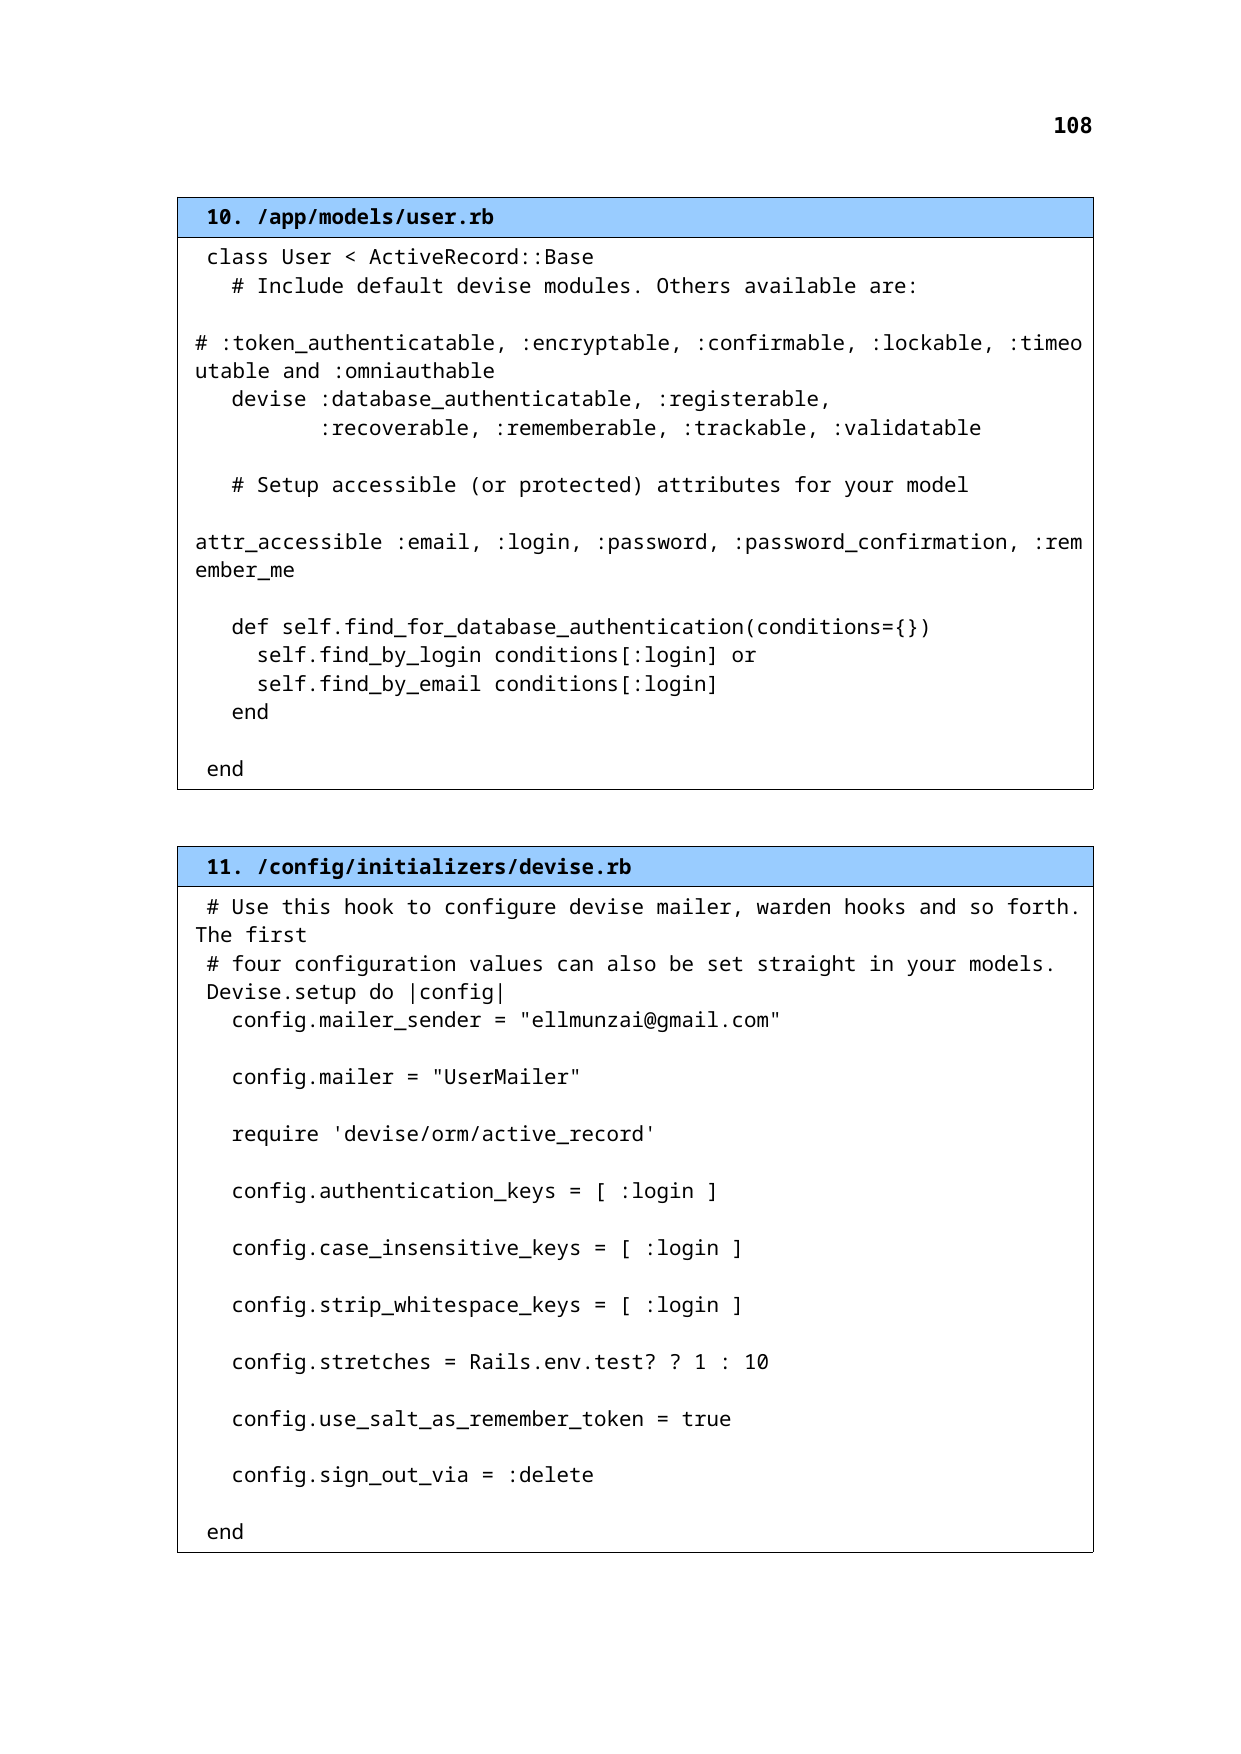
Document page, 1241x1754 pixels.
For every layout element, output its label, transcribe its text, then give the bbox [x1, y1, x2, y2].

table_cell # Use this hook to configure devise mailer, warden hooks and so forth. The first # four configuration values can also be set straight in your models. Devise.setup do |config| config.mailer_sender = "ellmunzai@gmail.com" config.mailer = "UserMailer" require 'devise/orm/active_record' config.authentication_keys = [ :login ] config.case_insensitive_keys = [ :login ] config.strip_whitespace_keys = [ :login ] config.stretches = Rails.env.test? ? 1 : 10 config.use_salt_as_remember_token = true config.sign_out_via = :delete end [178, 887, 1093, 1552]
table_header 10. /app/models/user.rb [178, 198, 1093, 237]
table_cell class User < ActiveRecord::Base # Include default devise modules. Others available are: # :token_authenticatable, :encryptable, :confirmable, :lockable, :timeoutable and :omniauthable devise :database_authenticatable, :registerable, :recoverable, :rememberable, :trackable, :validatable # Setup accessible (or protected) attributes for your model attr_accessible :email, :login, :password, :password_confirmation, :remember_me def self.find_for_database_authentication(conditions={}) self.find_by_login conditions[:login] or self.find_by_email conditions[:login] end end [178, 238, 1093, 788]
table_header 11. /config/initializers/devise.rb [178, 847, 1093, 886]
